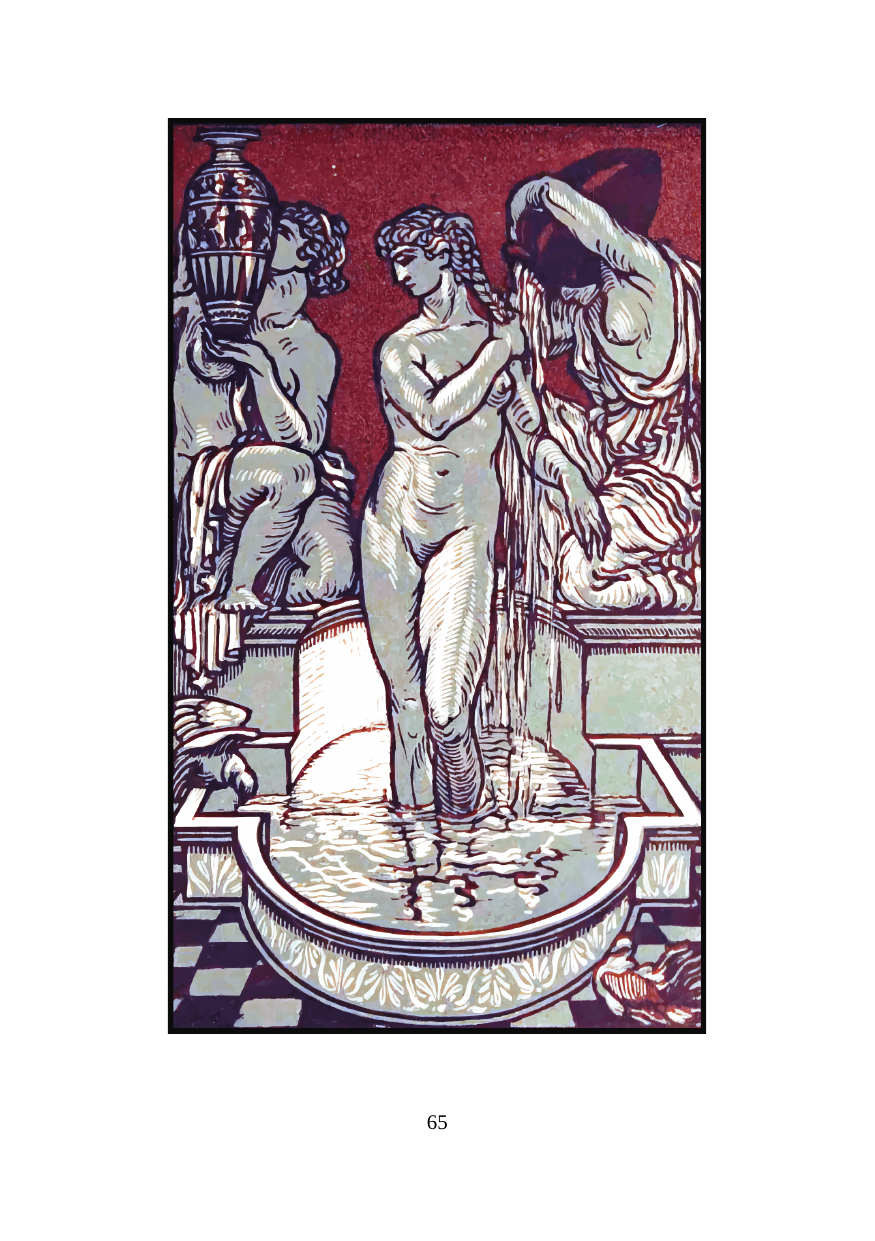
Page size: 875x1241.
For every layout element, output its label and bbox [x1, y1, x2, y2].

picture [167, 118, 707, 1034]
